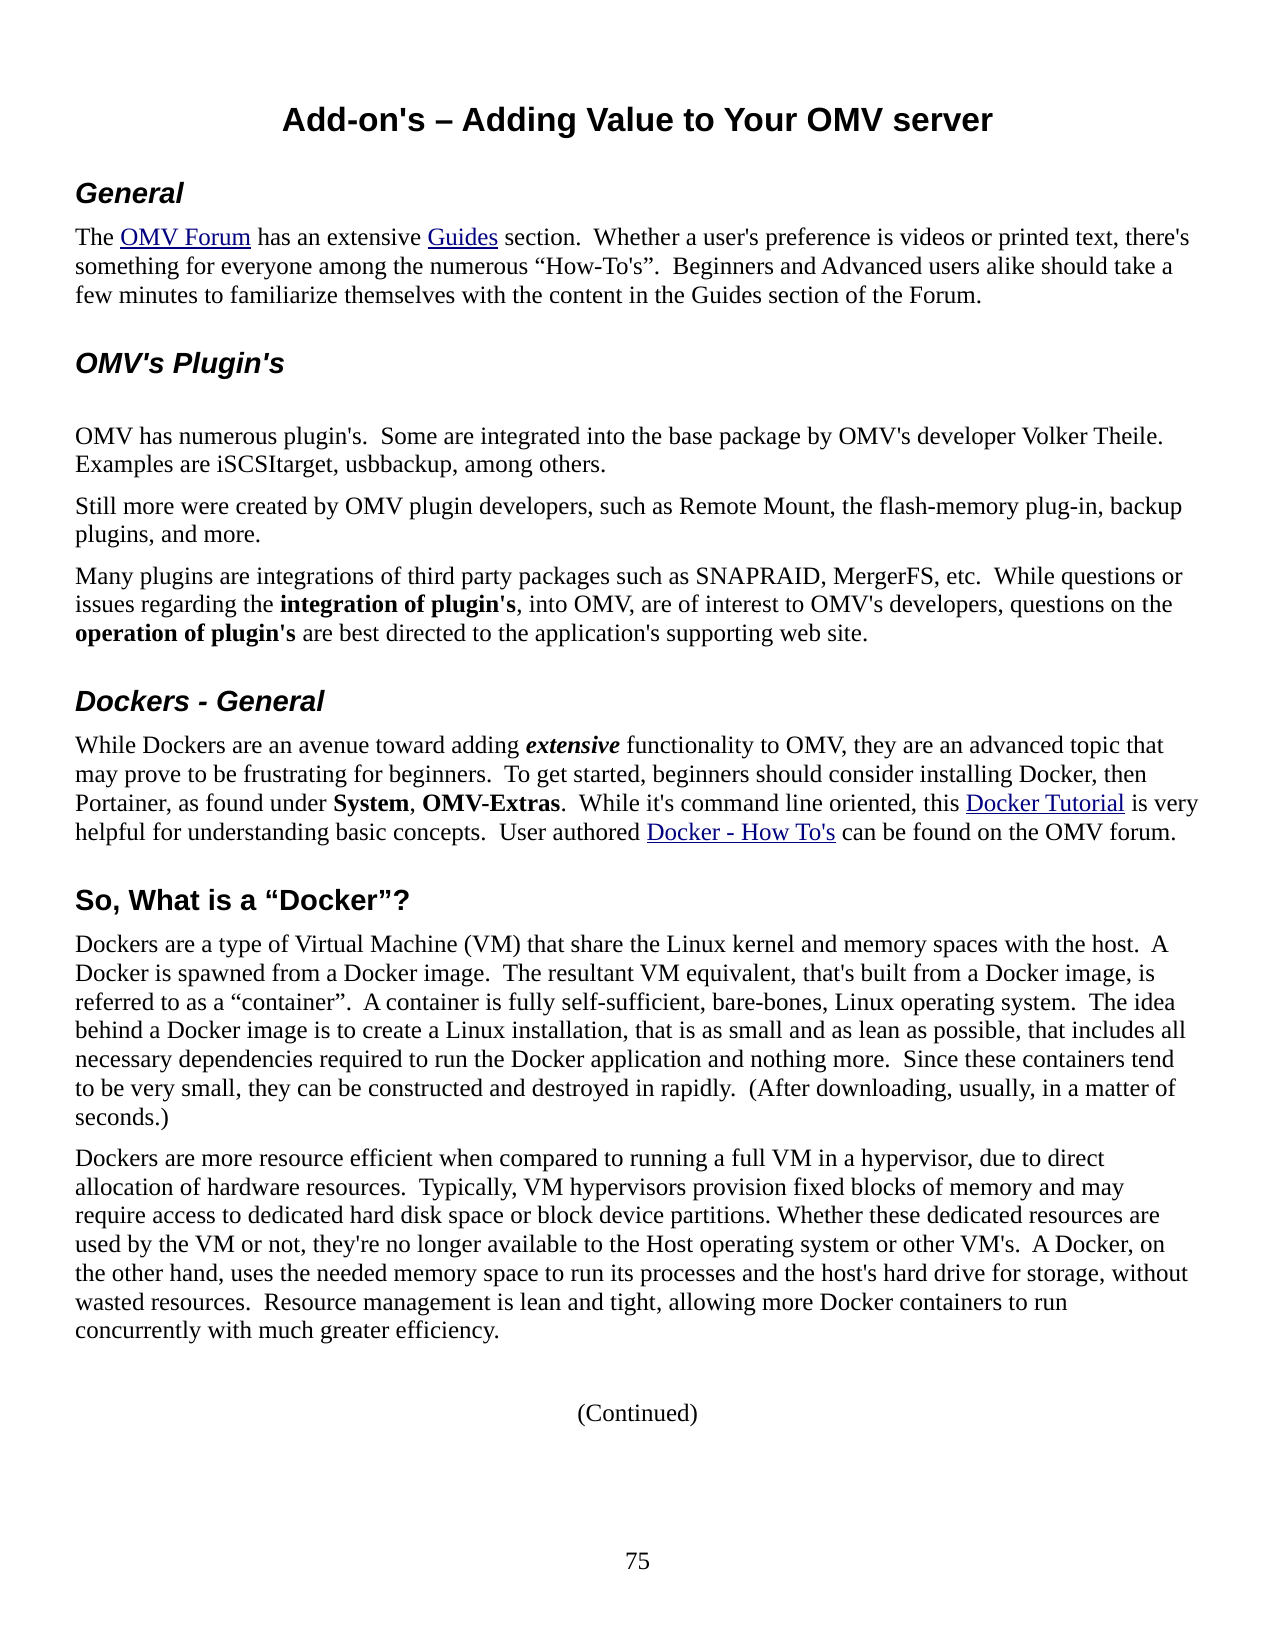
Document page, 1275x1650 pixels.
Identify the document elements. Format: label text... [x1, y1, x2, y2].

subtitle General [75, 176, 1200, 210]
text OMV has numerous plugin's. Some are integrated into the base package by OMV's developer Volker Theile. Examples are iSCSItarget, usbbackup, among others. [75, 392, 1200, 478]
subtitle OMV's Plugin's [75, 346, 1200, 379]
text Still more were created by OMV plugin developers, such as Remote Mount, the flash-memory plug-in, backup plugins, and more. [75, 491, 1200, 548]
text (Continued) [75, 1398, 1200, 1427]
text Dockers are a type of Virtual Machine (VM) that share the Linux kernel and memory spaces with the host. A Docker is spawned from a Docker image. The resultant VM equivalent, that's built from a Docker image, is referred to as a “container”. A container is fully self-sufficient, bare-bones, Linux operating system. The idea behind a Docker image is to create a Linux installation, that is as small and as lean as possible, that includes all necessary dependencies required to run the Docker application and nothing more. Since these containers tend to be very small, they can be constructed and destroyed in rapidly. (After downloading, usually, in a matter of seconds.) [75, 929, 1200, 1130]
subtitle So, What is a “Docker”? [75, 883, 1200, 917]
subtitle Dockers - General [75, 684, 1200, 718]
subtitle Add-on's – Adding Value to Your OMV server [75, 100, 1200, 139]
text The OMV Forum has an extensive Guides section. Whether a user's preference is videos or printed text, there's something for everyone among the numerous “How-To's”. Beginners and Advanced users alike should take a few minutes to familiarize themselves with the content in the Guides section of the Forum. [75, 222, 1200, 308]
text Many plugins are integrations of third party packages such as SNAPRAID, MergerFS, etc. While questions or issues regarding the integration of plugin's, into OMV, are of interest to OMV's developers, questions on the operation of plugin's are best directed to the application's supporting web site. [75, 561, 1200, 647]
text Dockers are more resource efficient when compared to running a full VM in a hypervisor, due to direct allocation of hardware resources. Typically, VM hypervisors provision fixed blocks of memory and may require access to dedicated hard disk space or block device partitions. Whether these dedicated resources are used by the VM or not, they're no longer available to the Host operating system or other VM's. A Docker, on the other hand, uses the needed memory space to run its processes and the host's hard drive for storage, without wasted resources. Resource management is lean and tight, allowing more Docker containers to run concurrently with much greater efficiency. [75, 1143, 1200, 1344]
text While Dockers are an avenue toward adding extensive functionality to OMV, they are an advanced topic that may prove to be frustrating for beginners. To get started, beginners should consider installing Docker, then Portainer, as found under System, OMV-Extras. While it's command line oriented, this Docker Tutorial is very helpful for understanding basic concepts. User authored Docker - How To's can be found on the OMV forum. [75, 731, 1200, 846]
